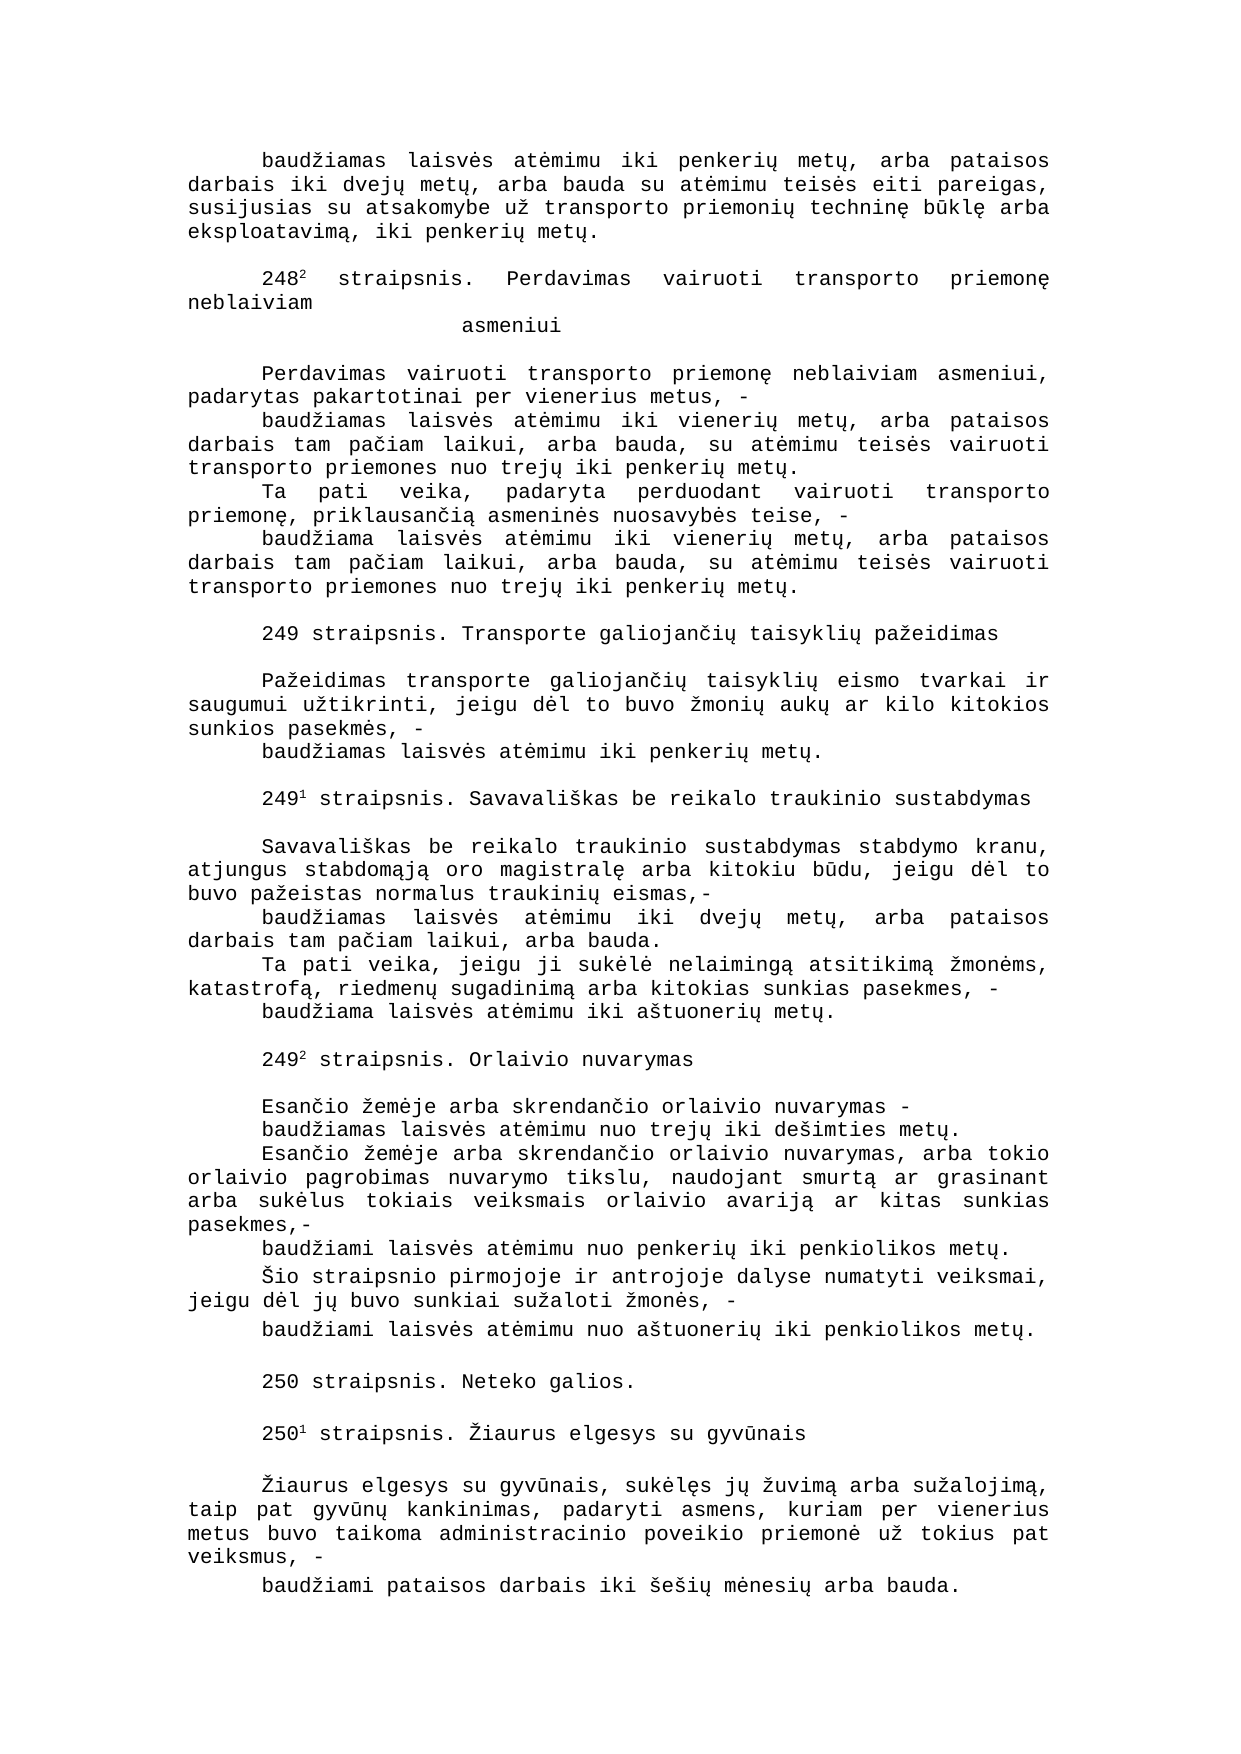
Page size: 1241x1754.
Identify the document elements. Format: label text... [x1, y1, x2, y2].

text Pažeidimas transporte galiojančių taisyklių eismo tvarkai ir saugumui užtikrinti, jeigu dėl to buvo žmonių aukų ar kilo kitokios sunkios pasekmės, - [187, 670, 1050, 741]
text Ta pati veika, padaryta perduodant vairuoti transporto priemonę, priklausančią asmeninės nuosavybės teise, - [187, 481, 1050, 528]
text 2491 straipsnis. Savavališkas be reikalo traukinio sustabdymas [261, 788, 1050, 812]
text Perdavimas vairuoti transporto priemonę neblaiviam asmeniui, padarytas pakartotinai per vienerius metus, - [187, 363, 1050, 410]
text baudžiamas laisvės atėmimu iki dvejų metų, arba pataisos darbais tam pačiam laikui, arba bauda. [187, 907, 1050, 954]
text baudžiamas laisvės atėmimu iki penkerių metų. [206, 741, 1050, 765]
text asmeniui [187, 316, 1050, 339]
text baudžiamas laisvės atėmimu iki vienerių metų, arba pataisos darbais tam pačiam laikui, arba bauda, su atėmimu teisės vairuoti transporto priemones nuo trejų iki penkerių metų. [187, 410, 1050, 481]
text 249 straipsnis. Transporte galiojančių taisyklių pažeidimas [261, 623, 1050, 647]
text 2492 straipsnis. Orlaivio nuvarymas [205, 1048, 1050, 1072]
text baudžiamas laisvės atėmimu nuo trejų iki dešimties metų. [187, 1119, 1050, 1143]
text baudžiami laisvės atėmimu nuo aštuonerių iki penkiolikos metų. [187, 1319, 1050, 1342]
text Savavališkas be reikalo traukinio sustabdymas stabdymo kranu, atjungus stabdomąją oro magistralę arba kitokiu būdu, jeigu dėl to buvo pažeistas normalus traukinių eismas,- [187, 836, 1050, 907]
text baudžiama laisvės atėmimu iki aštuonerių metų. [187, 1001, 1050, 1025]
text 2501 straipsnis. Žiaurus elgesys su gyvūnais [209, 1423, 1050, 1447]
text baudžiama laisvės atėmimu iki vienerių metų, arba pataisos darbais tam pačiam laikui, arba bauda, su atėmimu teisės vairuoti transporto priemones nuo trejų iki penkerių metų. [187, 528, 1050, 599]
text baudžiamas laisvės atėmimu iki penkerių metų, arba pataisos darbais iki dvejų metų, arba bauda su atėmimu teisės eiti pareigas, susijusias su atsakomybe už transporto priemonių techninę būklę arba eksploatavimą, iki penkerių metų. [187, 150, 1050, 244]
text Žiaurus elgesys su gyvūnais, sukėlęs jų žuvimą arba sužalojimą, taip pat gyvūnų kankinimas, padaryti asmens, kuriam per vienerius metus buvo taikoma administracinio poveikio priemonė už tokius pat veiksmus, - [187, 1476, 1050, 1570]
text 250 straipsnis. Neteko galios. [206, 1371, 1050, 1394]
text Esančio žemėje arba skrendančio orlaivio nuvarymas - [206, 1096, 1050, 1119]
text 2482 straipsnis. Perdavimas vairuoti transporto priemonę neblaiviam [187, 268, 1050, 316]
text Esančio žemėje arba skrendančio orlaivio nuvarymas, arba tokio orlaivio pagrobimas nuvarymo tikslu, naudojant smurtą ar grasinant arba sukėlus tokiais veiksmais orlaivio avariją ar kitas sunkias pasekmes,- [187, 1143, 1050, 1238]
text baudžiami pataisos darbais iki šešių mėnesių arba bauda. [217, 1575, 1050, 1599]
text Šio straipsnio pirmojoje ir antrojoje dalyse numatyti veiksmai, jeigu dėl jų buvo sunkiai sužaloti žmonės, - [187, 1266, 1050, 1314]
text baudžiami laisvės atėmimu nuo penkerių iki penkiolikos metų. [187, 1238, 1050, 1261]
text Ta pati veika, jeigu ji sukėlė nelaimingą atsitikimą žmonėms, katastrofą, riedmenų sugadinimą arba kitokias sunkias pasekmes, - [187, 954, 1050, 1001]
